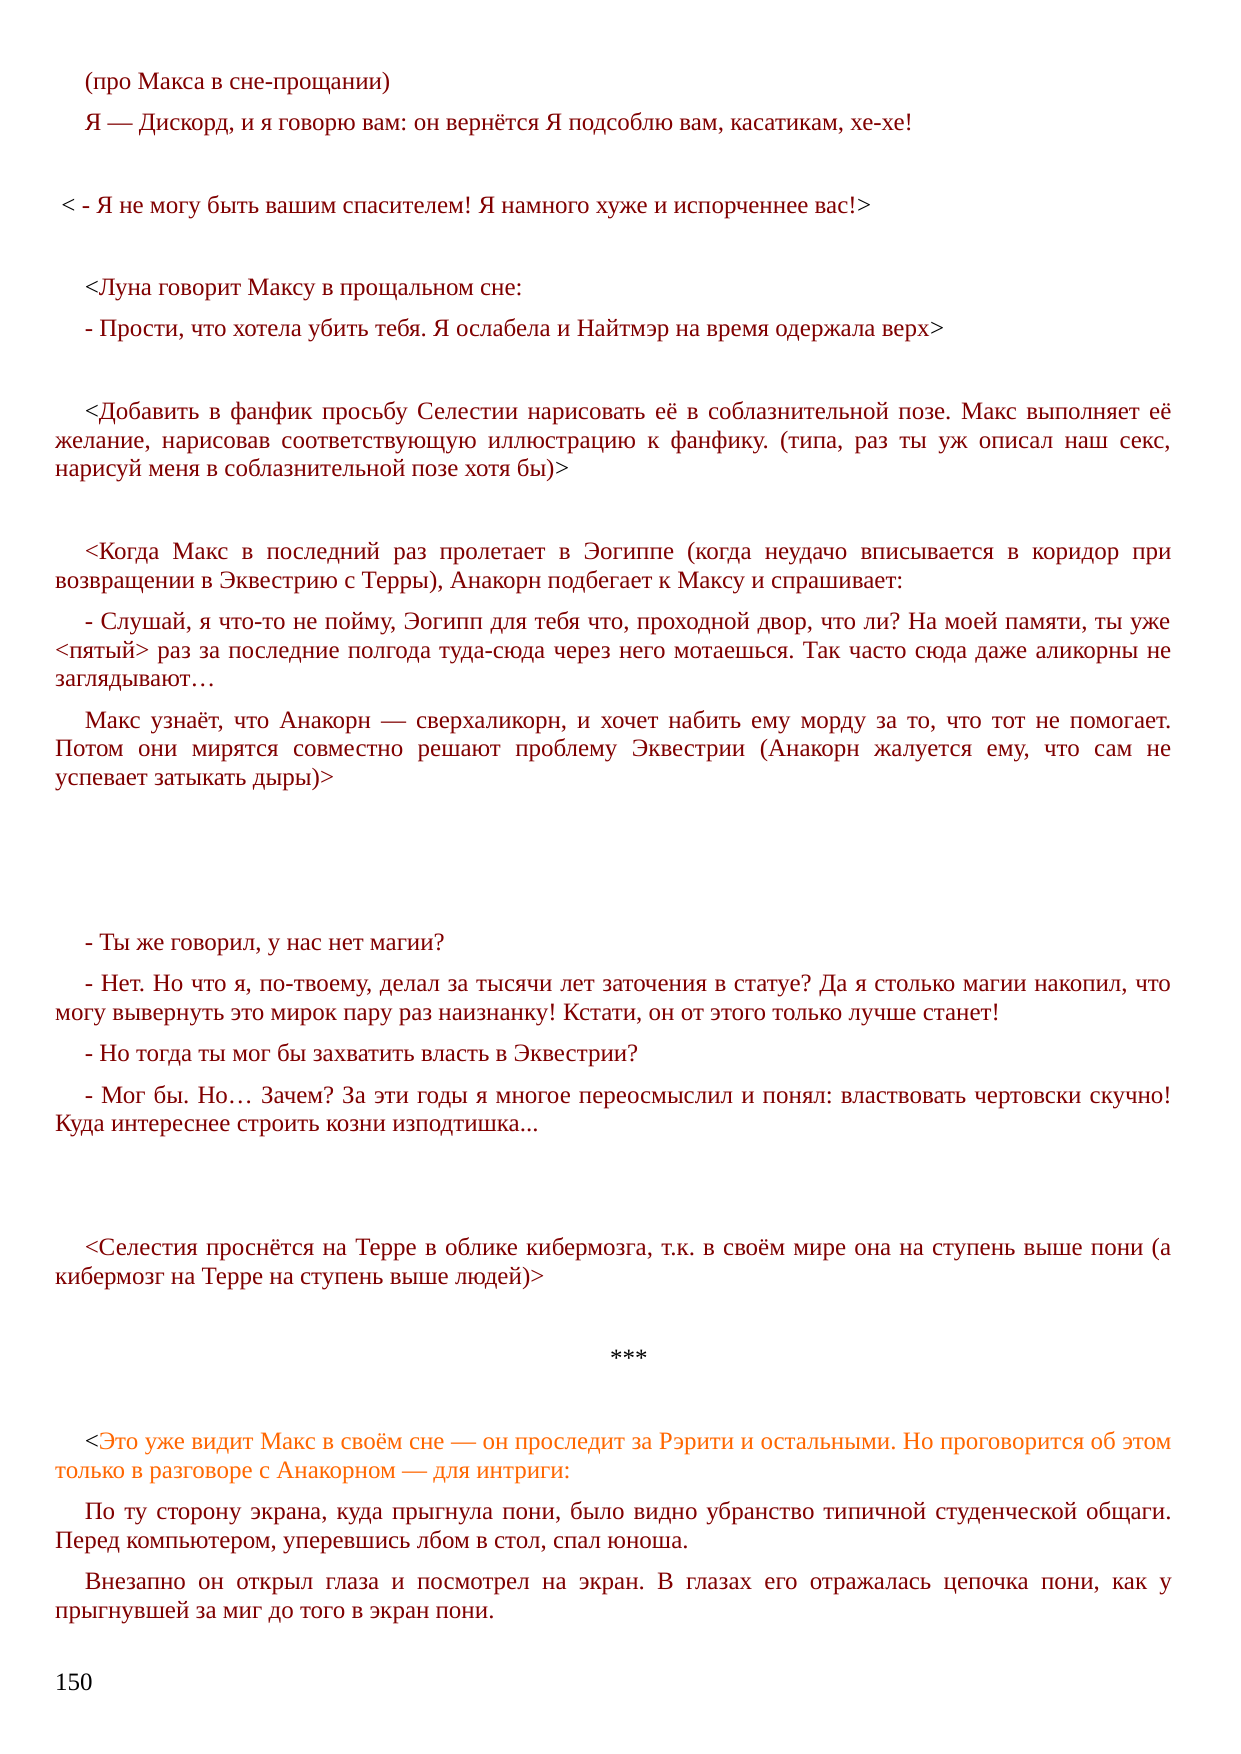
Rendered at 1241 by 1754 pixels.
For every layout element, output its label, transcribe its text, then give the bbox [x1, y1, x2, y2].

text <Это уже видит Макс в своём сне — он проследит за Рэрити и остальными. Но проговорится об этом только в разговоре с Анакорном — для интриги: [55, 1426, 1173, 1483]
text Внезапно он открыл глаза и посмотрел на экран. В глазах его отражалась цепочка пони, как у прыгнувшей за миг до того в экран пони. [55, 1566, 1173, 1623]
text - Но тогда ты мог бы захватить власть в Эквестрии? [55, 1038, 1173, 1067]
text <Добавить в фанфик просьбу Селестии нарисовать её в соблазнительной позе. Макс выполняет её желание, нарисовав соответствующую иллюстрацию к фанфику. (типа, раз ты уж описал наш секс, нарисуй меня в соблазнительной позе хотя бы)> [55, 396, 1173, 482]
text < - Я не могу быть вашим спасителем! Я намного хуже и испорченнее вас!> [55, 190, 1173, 218]
text <Селестия проснётся на Терре в облике кибермозга, т.к. в своём мире она на ступень выше пони (а кибермозг на Терре на ступень выше людей)> [55, 1232, 1173, 1290]
text - Прости, что хотела убить тебя. Я ослабела и Найтмэр на время одержала верх> [55, 313, 1173, 342]
text - Ты же говорил, у нас нет магии? [55, 927, 1173, 956]
text *** [55, 1343, 1173, 1372]
text - Нет. Но что я, по-твоему, делал за тысячи лет заточения в статуе? Да я столько магии накопил, что могу вывернуть это мирок пару раз наизнанку! Кстати, он от этого только лучше станет! [55, 968, 1173, 1026]
text <Когда Макс в последний раз пролетает в Эогиппе (когда неудачо вписывается в коридор при возвращении в Эквестрию с Терры), Анакорн подбегает к Максу и спрашивает: [55, 536, 1173, 593]
text Я — Дискорд, и я говорю вам: он вернётся Я подсоблю вам, касатикам, хе-хе! [55, 107, 1173, 136]
text (про Макса в сне-прощании) [55, 66, 1173, 95]
text <Луна говорит Максу в прощальном сне: [55, 272, 1173, 301]
text Макс узнаёт, что Анакорн — сверхаликорн, и хочет набить ему морду за то, что тот не помогает. Потом они мирятся совместно решают проблему Эквестрии (Анакорн жалуется ему, что сам не успевает затыкать дыры)> [55, 705, 1173, 791]
text - Слушай, я что-то не пойму, Эогипп для тебя что, проходной двор, что ли? На моей памяти, ты уже <пятый> раз за последние полгода туда-сюда через него мотаешься. Так часто сюда даже аликорны не заглядывают… [55, 606, 1173, 692]
text По ту сторону экрана, куда прыгнула пони, было видно убранство типичной студенческой общаги. Перед компьютером, уперевшись лбом в стол, спал юноша. [55, 1496, 1173, 1553]
text - Мог бы. Но… Зачем? За эти годы я многое переосмыслил и понял: властвовать чертовски скучно! Куда интереснее строить козни изподтишка... [55, 1080, 1173, 1137]
